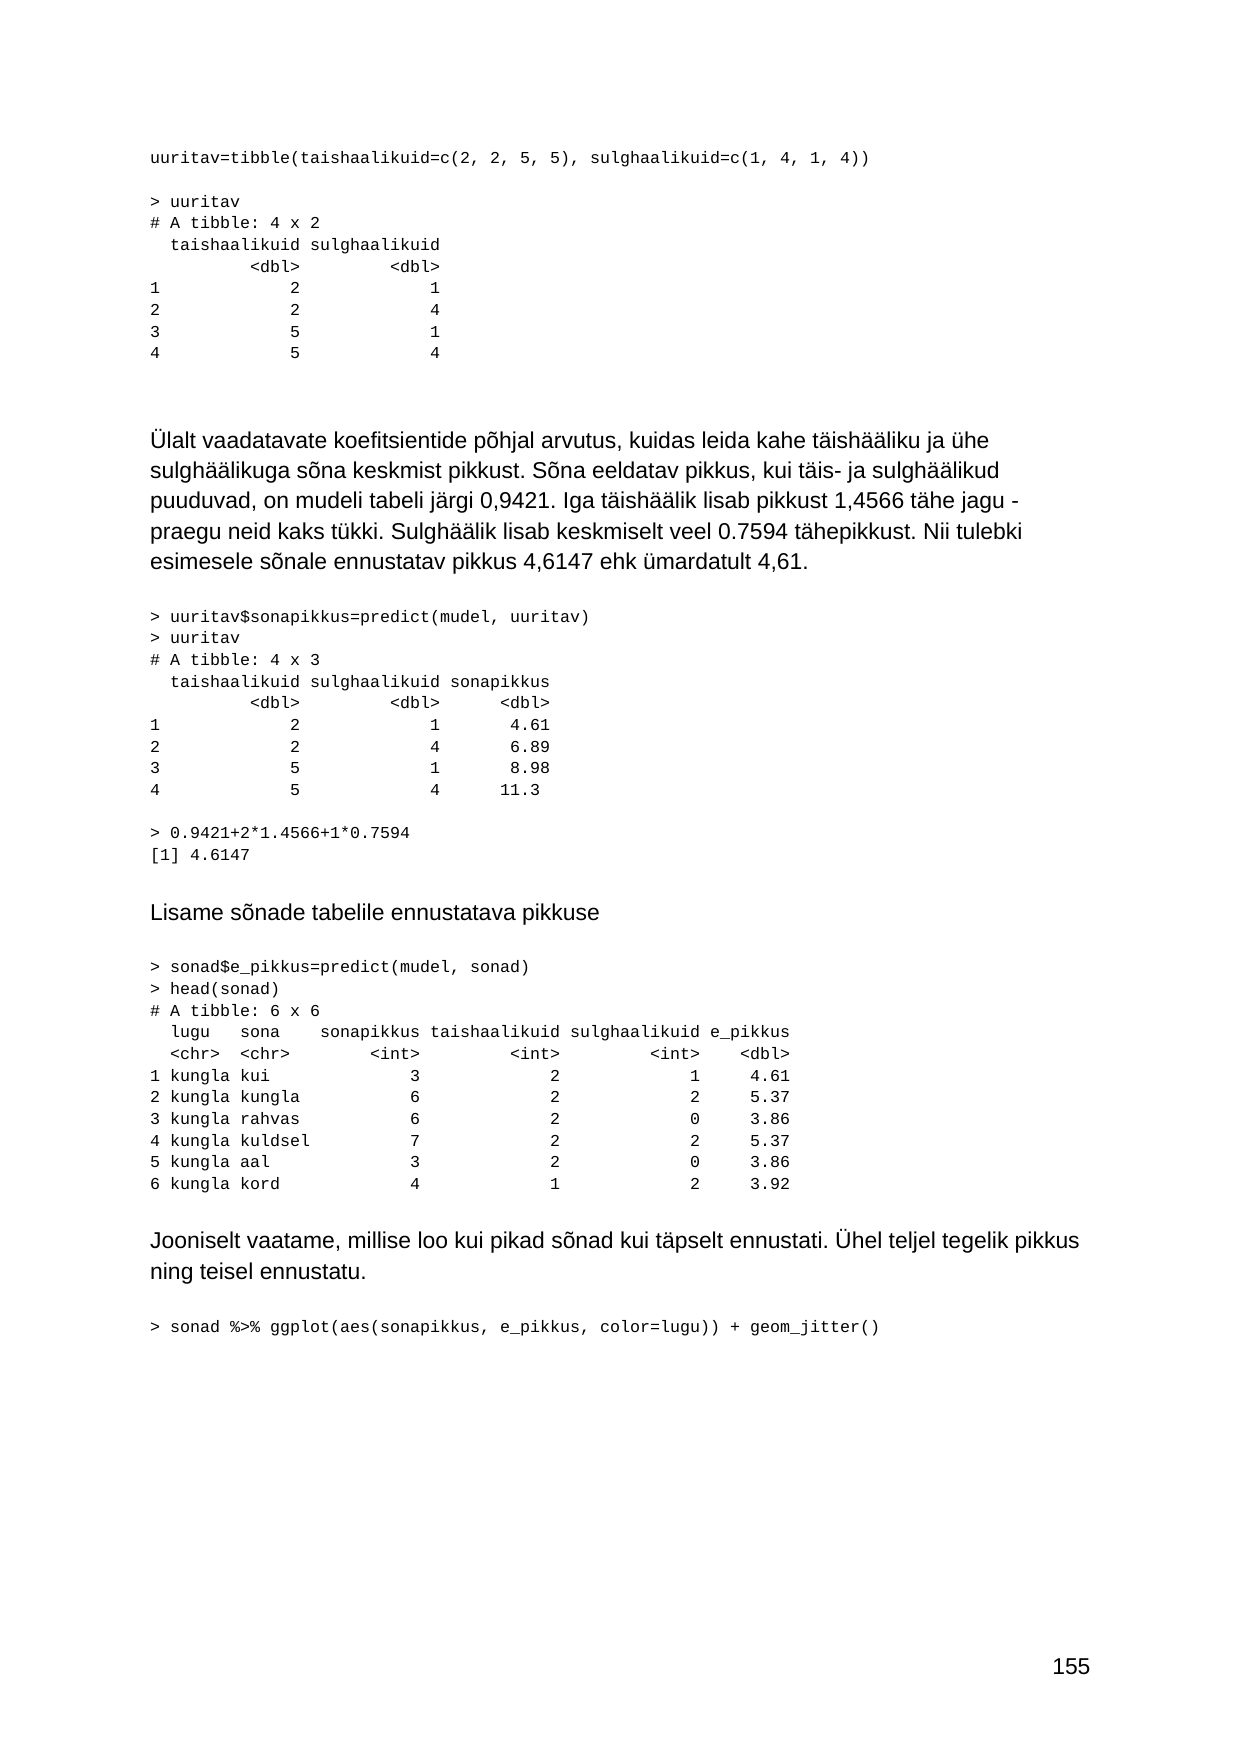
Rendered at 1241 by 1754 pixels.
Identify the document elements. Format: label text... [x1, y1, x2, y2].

text > sonad$e_pikkus=predict(mudel, sonad) [150, 959, 1090, 978]
text > uuritav [150, 193, 1090, 212]
text [1] 4.6147 [150, 847, 1090, 866]
text > uuritav [150, 630, 1090, 649]
text # A tibble: 6 x 6 [150, 1002, 1090, 1021]
text taishaalikuid sulghaalikuid sonapikkus [150, 673, 1090, 692]
text 3 5 1 8.98 [150, 760, 1090, 779]
text 3 kungla rahvas 6 2 0 3.86 [150, 1111, 1090, 1129]
text > head(sonad) [150, 981, 1090, 999]
text 6 kungla kord 4 1 2 3.92 [150, 1176, 1090, 1194]
text uuritav=tibble(taishaalikuid=c(2, 2, 5, 5), sulghaalikuid=c(1, 4, 1, 4)) [150, 150, 1090, 169]
text Jooniselt vaatame, millise loo kui pikad sõnad kui täpselt ennustati. Ühel teljel tegelik pikkus ning teisel ennustatu. [150, 1227, 1090, 1284]
text lugu sona sonapikkus taishaalikuid sulghaalikuid e_pikkus [150, 1024, 1090, 1043]
text 1 2 1 4.61 [150, 717, 1090, 736]
text 2 2 4 [150, 302, 1090, 321]
text Ülalt vaadatavate koefitsientide põhjal arvutus, kuidas leida kahe täishääliku ja ühe sulghäälikuga sõna keskmist pikkust. Sõna eeldatav pikkus, kui täis- ja sulghäälikud puuduvad, on mudeli tabeli järgi 0,9421. Iga täishäälik lisab pikkust 1,4566 tähe jagu - praegu neid kaks tükki. Sulghäälik lisab keskmiselt veel 0.7594 tähepikkust. Nii tulebki esimesele sõnale ennustatav pikkus 4,6147 ehk ümardatult 4,61. [150, 427, 1090, 574]
text # A tibble: 4 x 2 [150, 215, 1090, 234]
text > 0.9421+2*1.4566+1*0.7594 [150, 825, 1090, 844]
text 2 kungla kungla 6 2 2 5.37 [150, 1089, 1090, 1108]
text 1 2 1 [150, 280, 1090, 299]
text Lisame sõnade tabelile ennustatava pikkuse [150, 898, 1090, 925]
text # A tibble: 4 x 3 [150, 652, 1090, 671]
text <dbl> <dbl> [150, 258, 1090, 277]
text 4 kungla kuldsel 7 2 2 5.37 [150, 1132, 1090, 1151]
text > uuritav$sonapikkus=predict(mudel, uuritav) [150, 608, 1090, 627]
text 1 kungla kui 3 2 1 4.61 [150, 1067, 1090, 1086]
text <dbl> <dbl> <dbl> [150, 695, 1090, 714]
text 5 kungla aal 3 2 0 3.86 [150, 1154, 1090, 1173]
text 2 2 4 6.89 [150, 738, 1090, 757]
text 3 5 1 [150, 323, 1090, 342]
text <chr> <chr> <int> <int> <int> <dbl> [150, 1046, 1090, 1064]
text taishaalikuid sulghaalikuid [150, 237, 1090, 256]
text 4 5 4 [150, 345, 1090, 364]
text > sonad %>% ggplot(aes(sonapikkus, e_pikkus, color=lugu)) + geom_jitter() [150, 1318, 1090, 1337]
text 4 5 4 11.3 [150, 782, 1090, 801]
